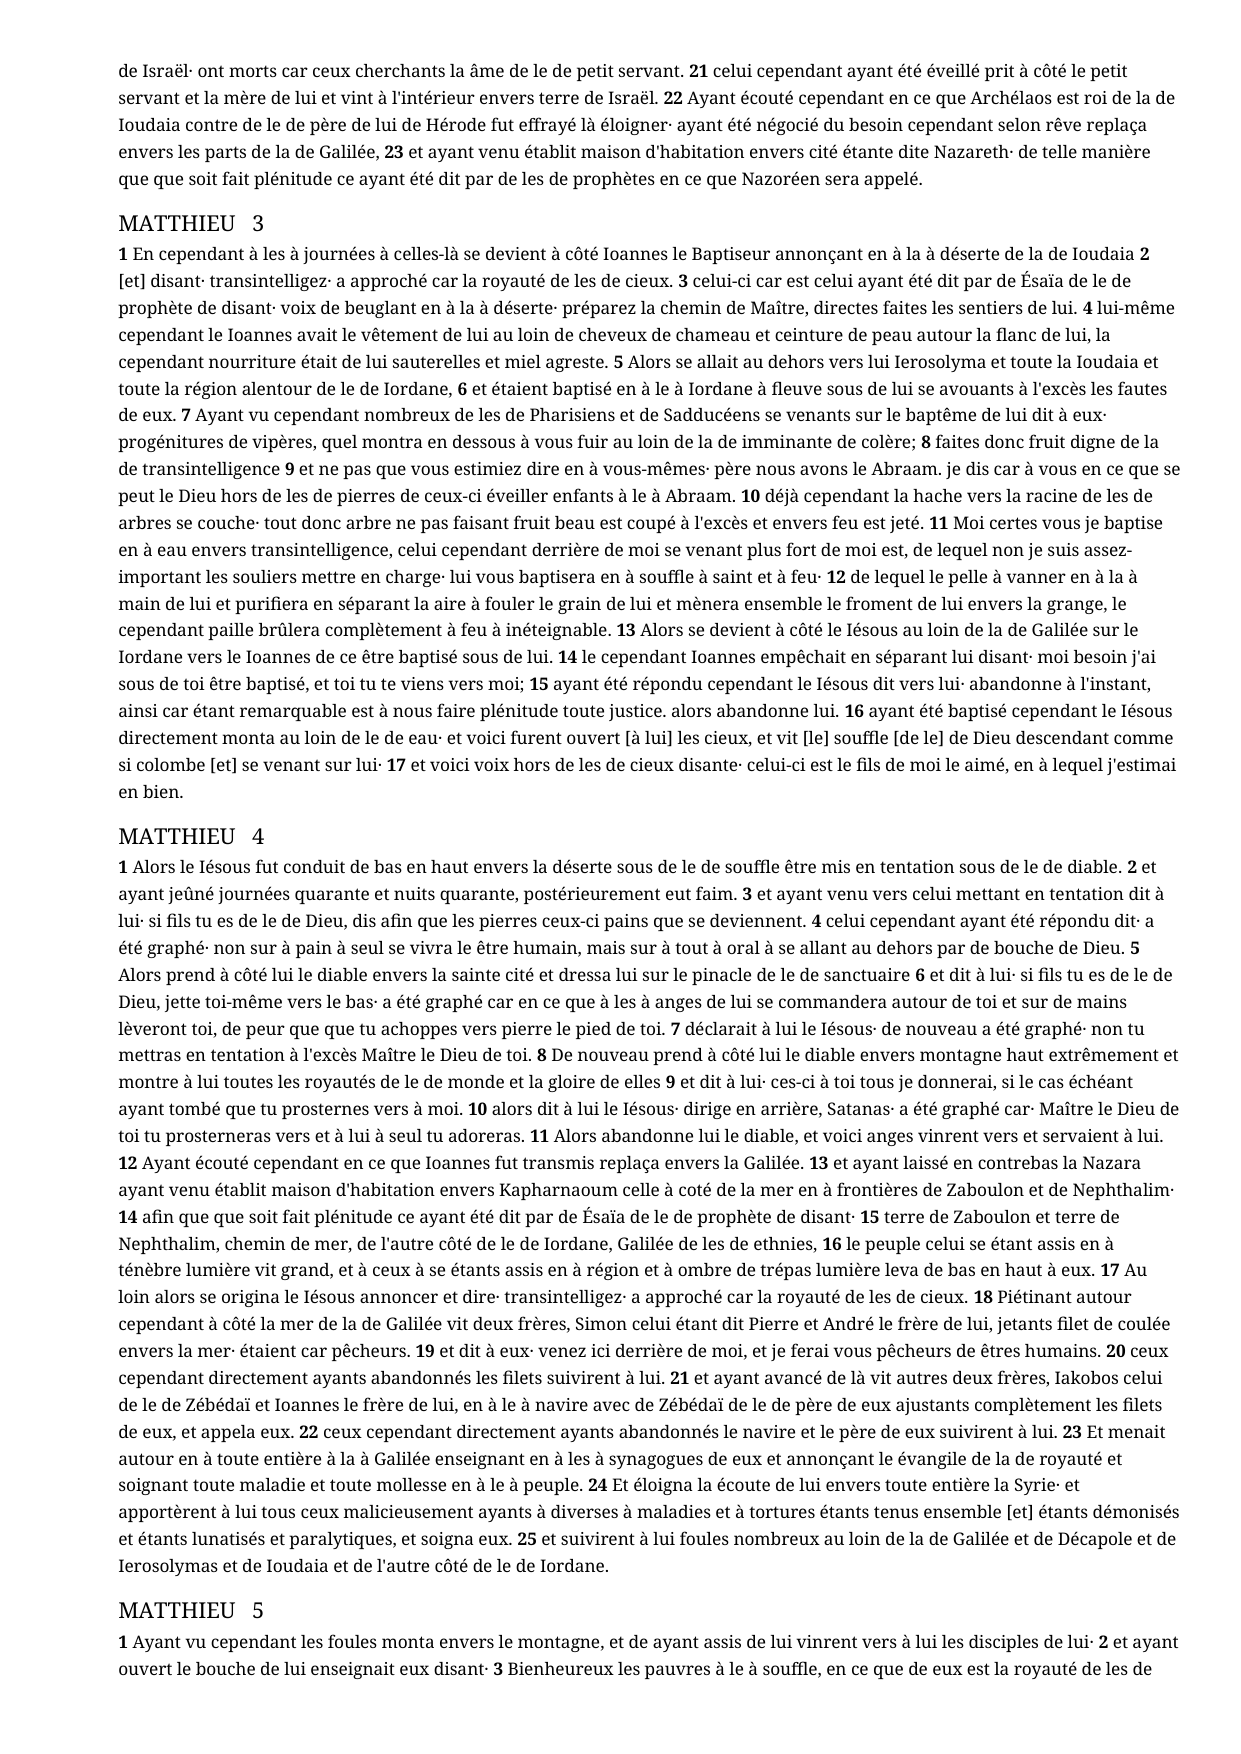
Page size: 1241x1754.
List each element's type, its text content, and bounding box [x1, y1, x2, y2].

text MATTHIEU 4 [118, 821, 1181, 851]
text 1 En cependant à les à journées à celles-là se devient à côté Ioannes le Baptiseur annonçant en à la à déserte de la de Ioudaia 2 [et] disant· transintelligez· a approché car la royauté de les de cieux. 3 celui-ci car est celui ayant été dit par de Ésaïa de le de prophète de disant· voix de beuglant en à la à déserte· préparez la chemin de Maître, directes faites les sentiers de lui. 4 lui-même cependant le Ioannes avait le vêtement de lui au loin de cheveux de chameau et ceinture de peau autour la flanc de lui, la cependant nourriture était de lui sauterelles et miel agreste. 5 Alors se allait au dehors vers lui Ierosolyma et toute la Ioudaia et toute la région alentour de le de Iordane, 6 et étaient baptisé en à le à Iordane à fleuve sous de lui se avouants à l'excès les fautes de eux. 7 Ayant vu cependant nombreux de les de Pharisiens et de Sadducéens se venants sur le baptême de lui dit à eux· progénitures de vipères, quel montra en dessous à vous fuir au loin de la de imminante de colère; 8 faites donc fruit digne de la de transintelligence 9 et ne pas que vous estimiez dire en à vous-mêmes· père nous avons le Abraam. je dis car à vous en ce que se peut le Dieu hors de les de pierres de ceux-ci éveiller enfants à le à Abraam. 10 déjà cependant la hache vers la racine de les de arbres se couche· tout donc arbre ne pas faisant fruit beau est coupé à l'excès et envers feu est jeté. 11 Moi certes vous je baptise en à eau envers transintelligence, celui cependant derrière de moi se venant plus fort de moi est, de lequel non je suis assez-important les souliers mettre en charge· lui vous baptisera en à souffle à saint et à feu· 12 de lequel le pelle à vanner en à la à main de lui et purifiera en séparant la aire à fouler le grain de lui et mènera ensemble le froment de lui envers la grange, le cependant paille brûlera complètement à feu à inéteignable. 13 Alors se devient à côté le Iésous au loin de la de Galilée sur le Iordane vers le Ioannes de ce être baptisé sous de lui. 14 le cependant Ioannes empêchait en séparant lui disant· moi besoin j'ai sous de toi être baptisé, et toi tu te viens vers moi; 15 ayant été répondu cependant le Iésous dit vers lui· abandonne à l'instant, ainsi car étant remarquable est à nous faire plénitude toute justice. alors abandonne lui. 16 ayant été baptisé cependant le Iésous directement monta au loin de le de eau· et voici furent ouvert [à lui] les cieux, et vit [le] souffle [de le] de Dieu descendant comme si colombe [et] se venant sur lui· 17 et voici voix hors de les de cieux disante· celui-ci est le fils de moi le aimé, en à lequel j'estimai en bien. [118, 242, 1181, 803]
text MATTHIEU 3 [118, 208, 1181, 238]
text 1 Ayant vu cependant les foules monta envers le montagne, et de ayant assis de lui vinrent vers à lui les disciples de lui· 2 et ayant ouvert le bouche de lui enseignait eux disant· 3 Bienheureux les pauvres à le à souffle, en ce que de eux est la royauté de les de [118, 1630, 1181, 1680]
text MATTHIEU 5 [118, 1596, 1181, 1625]
text 1 Alors le Iésous fut conduit de bas en haut envers la déserte sous de le de souffle être mis en tentation sous de le de diable. 2 et ayant jeûné journées quarante et nuits quarante, postérieurement eut faim. 3 et ayant venu vers celui mettant en tentation dit à lui· si fils tu es de le de Dieu, dis afin que les pierres ceux-ci pains que se deviennent. 4 celui cependant ayant été répondu dit· a été graphé· non sur à pain à seul se vivra le être humain, mais sur à tout à oral à se allant au dehors par de bouche de Dieu. 5 Alors prend à côté lui le diable envers la sainte cité et dressa lui sur le pinacle de le de sanctuaire 6 et dit à lui· si fils tu es de le de Dieu, jette toi-même vers le bas· a été graphé car en ce que à les à anges de lui se commandera autour de toi et sur de mains lèveront toi, de peur que que tu achoppes vers pierre le pied de toi. 7 déclarait à lui le Iésous· de nouveau a été graphé· non tu mettras en tentation à l'excès Maître le Dieu de toi. 8 De nouveau prend à côté lui le diable envers montagne haut extrêmement et montre à lui toutes les royautés de le de monde et la gloire de elles 9 et dit à lui· ces-ci à toi tous je donnerai, si le cas échéant ayant tombé que tu prosternes vers à moi. 10 alors dit à lui le Iésous· dirige en arrière, Satanas· a été graphé car· Maître le Dieu de toi tu prosterneras vers et à lui à seul tu adoreras. 11 Alors abandonne lui le diable, et voici anges vinrent vers et servaient à lui. 12 Ayant écouté cependant en ce que Ioannes fut transmis replaça envers la Galilée. 13 et ayant laissé en contrebas la Nazara ayant venu établit maison d'habitation envers Kapharnaoum celle à coté de la mer en à frontières de Zaboulon et de Nephthalim· 14 afin que que soit fait plénitude ce ayant été dit par de Ésaïa de le de prophète de disant· 15 terre de Zaboulon et terre de Nephthalim, chemin de mer, de l'autre côté de le de Iordane, Galilée de les de ethnies, 16 le peuple celui se étant assis en à ténèbre lumière vit grand, et à ceux à se étants assis en à région et à ombre de trépas lumière leva de bas en haut à eux. 17 Au loin alors se origina le Iésous annoncer et dire· transintelligez· a approché car la royauté de les de cieux. 18 Piétinant autour cependant à côté la mer de la de Galilée vit deux frères, Simon celui étant dit Pierre et André le frère de lui, jetants filet de coulée envers la mer· étaient car pêcheurs. 19 et dit à eux· venez ici derrière de moi, et je ferai vous pêcheurs de êtres humains. 20 ceux cependant directement ayants abandonnés les filets suivirent à lui. 21 et ayant avancé de là vit autres deux frères, Iakobos celui de le de Zébédaï et Ioannes le frère de lui, en à le à navire avec de Zébédaï de le de père de eux ajustants complètement les filets de eux, et appela eux. 22 ceux cependant directement ayants abandonnés le navire et le père de eux suivirent à lui. 23 Et menait autour en à toute entière à la à Galilée enseignant en à les à synagogues de eux et annonçant le évangile de la de royauté et soignant toute maladie et toute mollesse en à le à peuple. 24 Et éloigna la écoute de lui envers toute entière la Syrie· et apportèrent à lui tous ceux malicieusement ayants à diverses à maladies et à tortures étants tenus ensemble [et] étants démonisés et étants lunatisés et paralytiques, et soigna eux. 25 et suivirent à lui foules nombreux au loin de la de Galilée et de Décapole et de Ierosolymas et de Ioudaia et de l'autre côté de le de Iordane. [118, 855, 1181, 1577]
text de Israël· ont morts car ceux cherchants la âme de le de petit servant. 21 celui cependant ayant été éveillé prit à côté le petit servant et la mère de lui et vint à l'intérieur envers terre de Israël. 22 Ayant écouté cependant en ce que Archélaos est roi de la de Ioudaia contre de le de père de lui de Hérode fut effrayé là éloigner· ayant été négocié du besoin cependant selon rêve replaça envers les parts de la de Galilée, 23 et ayant venu établit maison d'habitation envers cité étante dite Nazareth· de telle manière que que soit fait plénitude ce ayant été dit par de les de prophètes en ce que Nazoréen sera appelé. [118, 59, 1181, 190]
